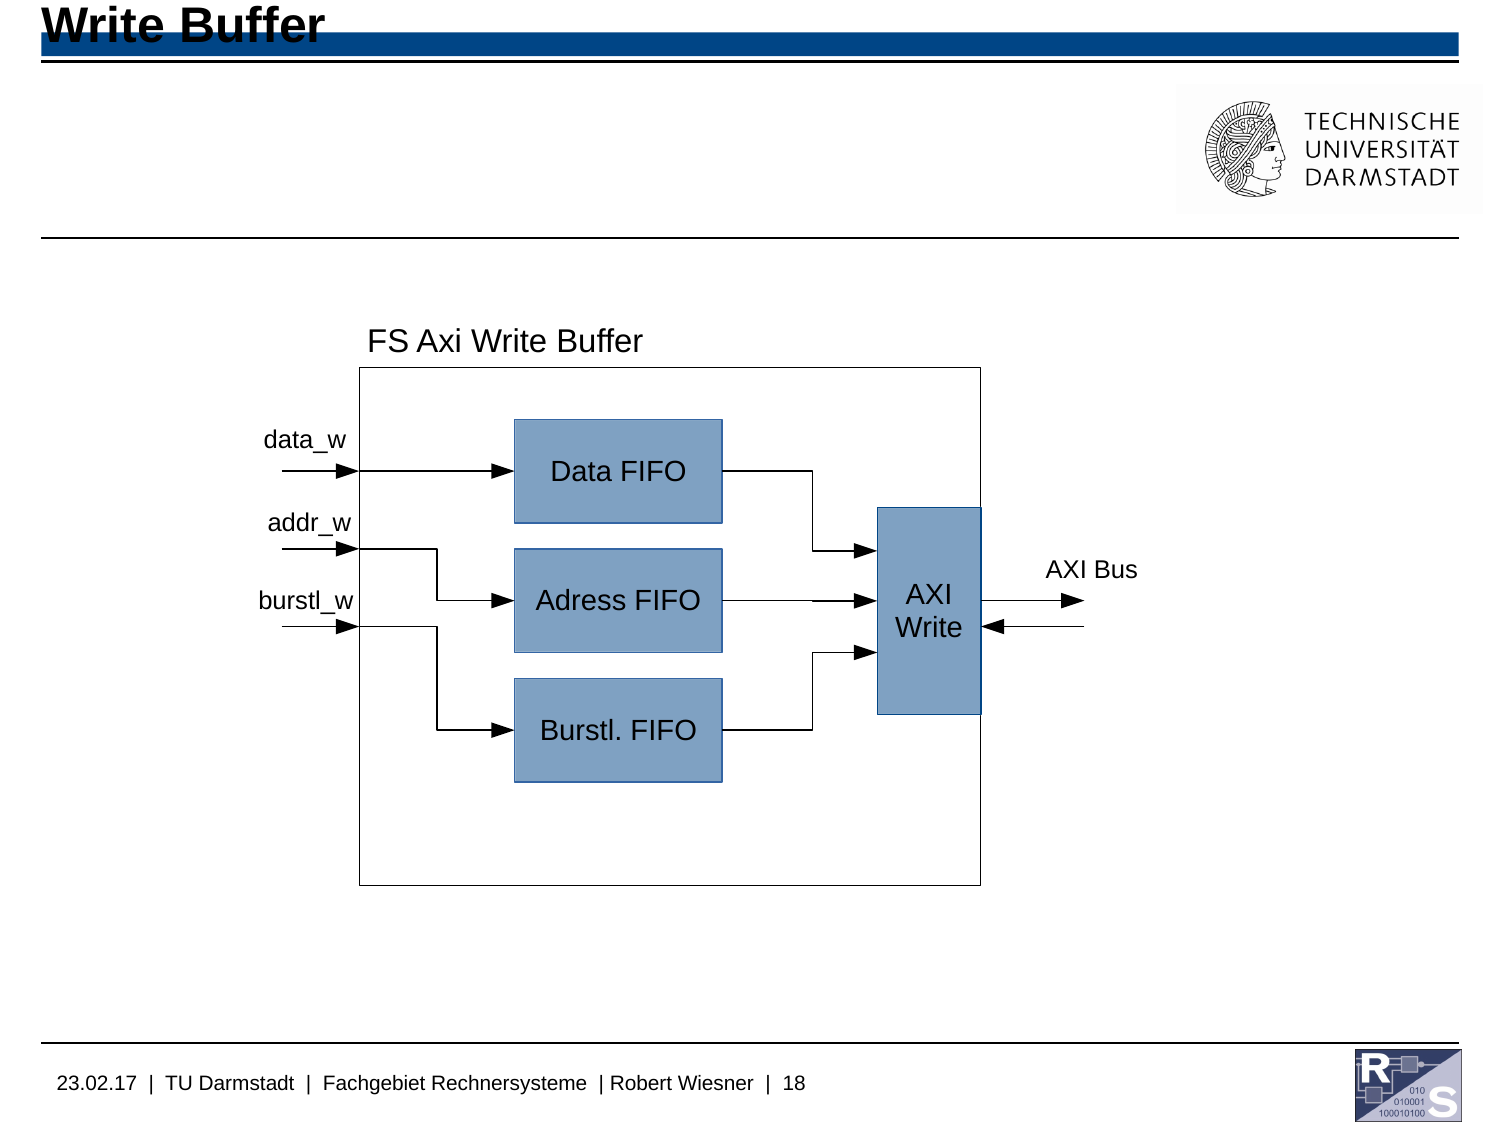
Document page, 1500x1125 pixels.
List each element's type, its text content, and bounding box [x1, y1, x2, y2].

picture [203, 263, 1293, 1032]
title Write Buffer [41, 0, 1131, 128]
picture [1355, 1049, 1462, 1122]
